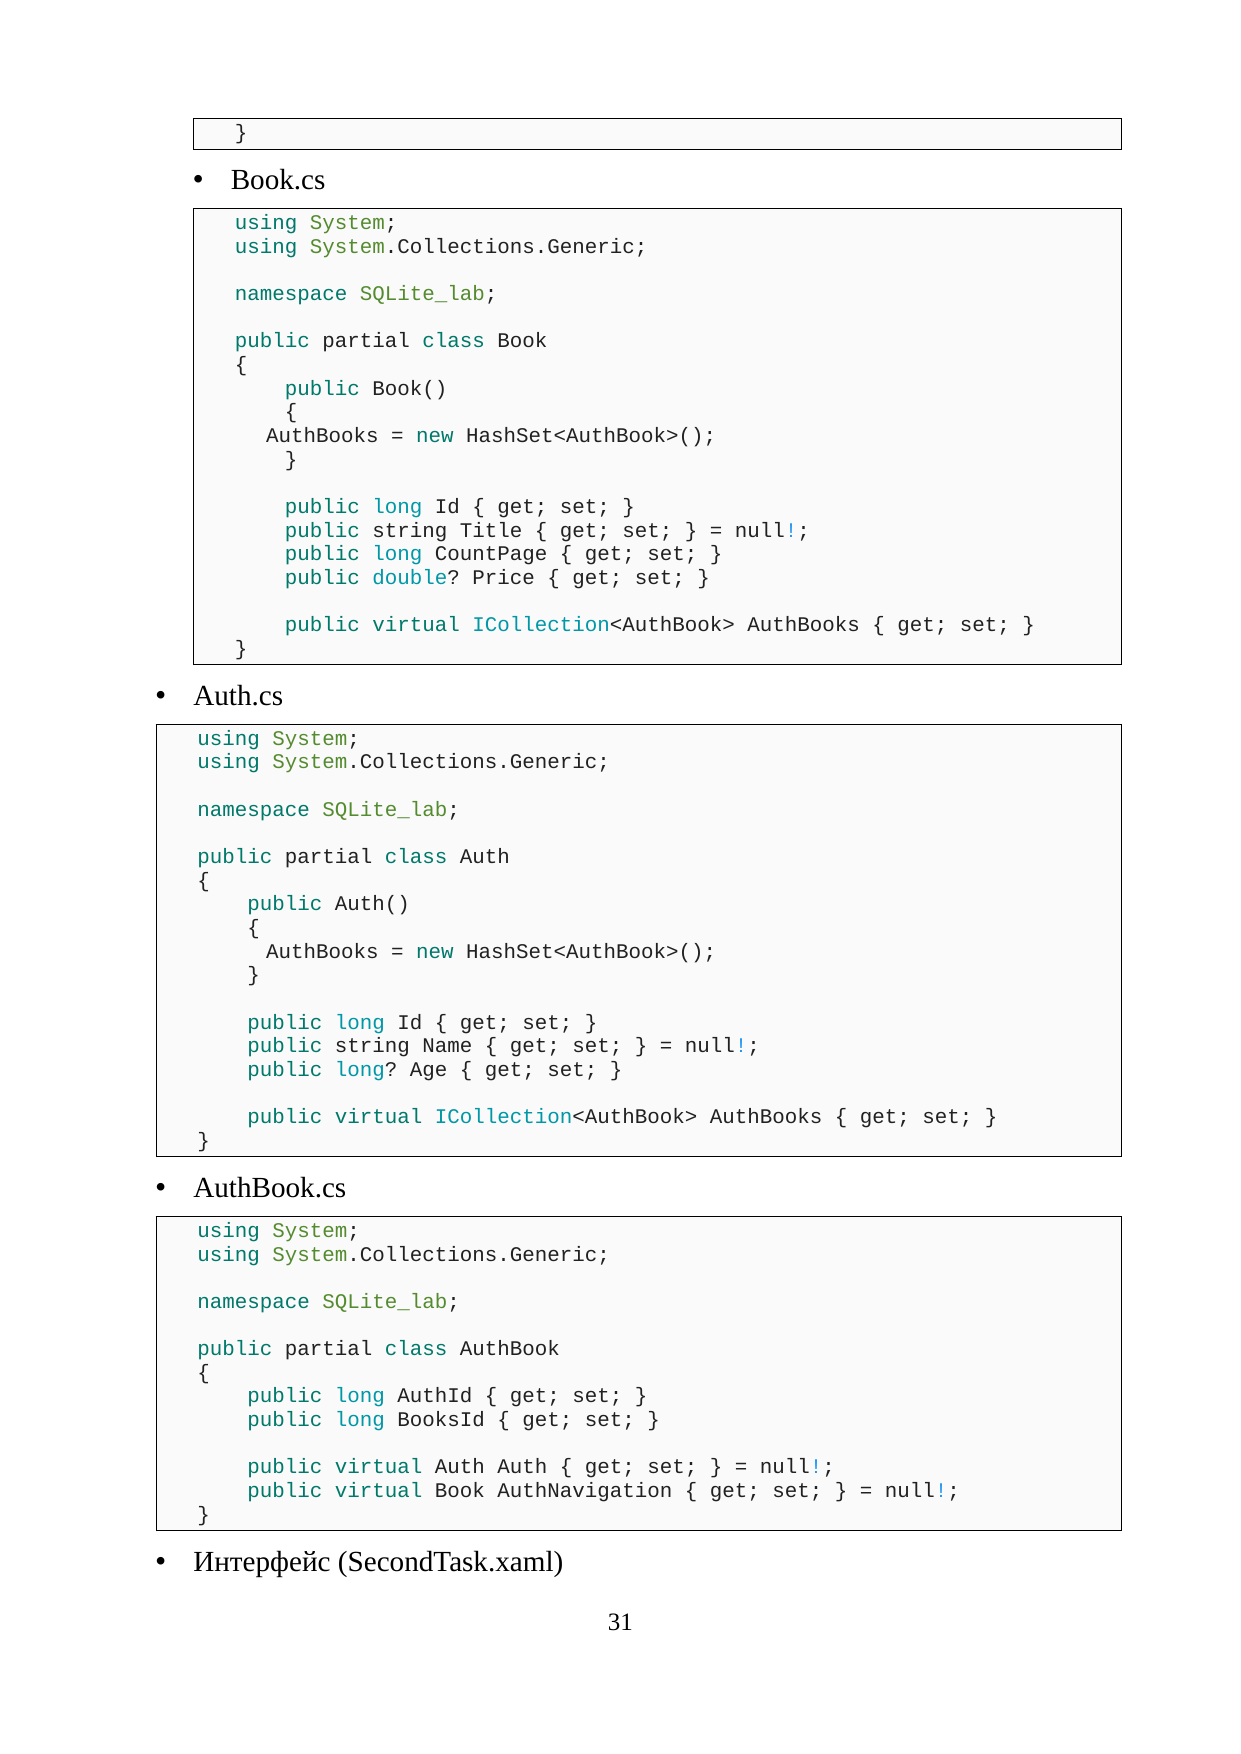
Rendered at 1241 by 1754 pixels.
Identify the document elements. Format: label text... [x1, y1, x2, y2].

list public long Id { get; set; } [194, 492, 1121, 516]
list public Auth() [157, 889, 1121, 913]
list { [194, 350, 1121, 374]
list { [157, 1358, 1121, 1382]
list public long AuthId { get; set; } [157, 1382, 1121, 1405]
list AuthBook.cs [156, 1170, 1122, 1203]
list } [194, 634, 1121, 664]
list using System; [157, 725, 1121, 748]
list { [157, 913, 1121, 937]
list public Book() [194, 374, 1121, 397]
list using System; [157, 1217, 1121, 1240]
list { [157, 866, 1121, 889]
list } [194, 119, 1121, 149]
list using System.Collections.Generic; [157, 1240, 1121, 1263]
list public long BooksId { get; set; } [157, 1405, 1121, 1429]
list public partial class Auth [157, 842, 1121, 866]
list } [194, 445, 1121, 468]
list public virtual Book AuthNavigation { get; set; } = null!; [157, 1476, 1121, 1500]
list using System.Collections.Generic; [194, 232, 1121, 256]
list public virtual Auth Auth { get; set; } = null!; [157, 1452, 1121, 1476]
list AuthBooks = new HashSet<AuthBook>(); [194, 421, 1121, 445]
list namespace SQLite_lab; [157, 1287, 1121, 1311]
list AuthBooks = new HashSet<AuthBook>(); [157, 937, 1121, 960]
list public long Id { get; set; } [157, 1008, 1121, 1031]
list } [157, 1500, 1121, 1530]
list public long CountPage { get; set; } [194, 539, 1121, 563]
list Auth.cs [156, 678, 1122, 711]
list public long? Age { get; set; } [157, 1055, 1121, 1079]
list using System; [194, 209, 1121, 232]
list Book.cs [193, 162, 1122, 196]
list namespace SQLite_lab; [194, 279, 1121, 303]
list public virtual ICollection<AuthBook> AuthBooks { get; set; } [157, 1102, 1121, 1126]
list public virtual ICollection<AuthBook> AuthBooks { get; set; } [194, 610, 1121, 634]
list public partial class AuthBook [157, 1334, 1121, 1358]
list namespace SQLite_lab; [157, 795, 1121, 818]
list public double? Price { get; set; } [194, 563, 1121, 587]
list public string Name { get; set; } = null!; [157, 1031, 1121, 1055]
list public string Title { get; set; } = null!; [194, 516, 1121, 539]
list { [194, 397, 1121, 421]
list public partial class Book [194, 326, 1121, 350]
list } [157, 960, 1121, 984]
list } [157, 1126, 1121, 1156]
list Интерфейс (SecondTask.xaml) [156, 1544, 1122, 1577]
list using System.Collections.Generic; [157, 748, 1121, 771]
